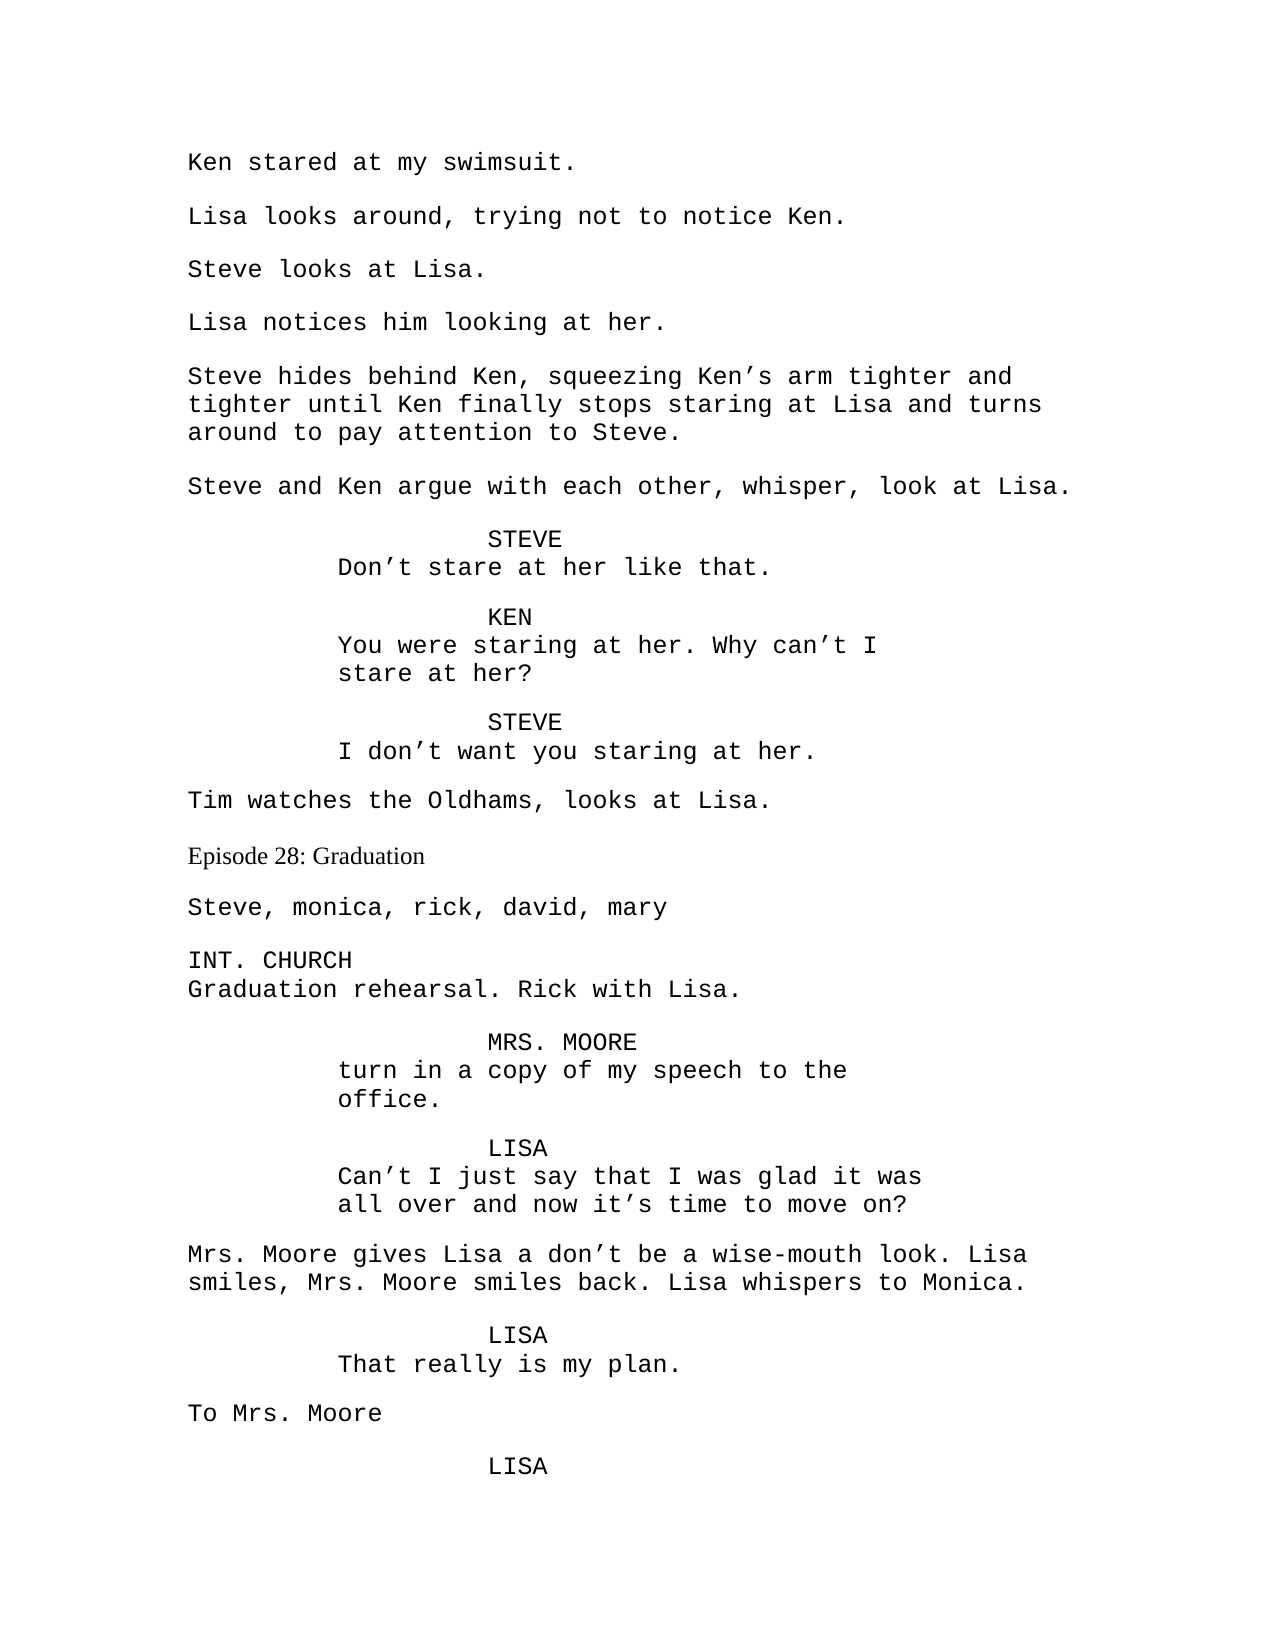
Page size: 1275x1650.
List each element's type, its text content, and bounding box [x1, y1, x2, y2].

text STEVE [187, 527, 1087, 555]
text Lisa notices him looking at her. [187, 310, 1087, 338]
subtitle INT. CHURCH [187, 948, 1087, 976]
text turn in a copy of my speech to the office. [337, 1058, 937, 1114]
text STEVE [187, 710, 1087, 738]
text Lisa looks around, trying not to notice Ken. [187, 203, 1087, 232]
text To Mrs. Moore [187, 1400, 1087, 1429]
subtitle Episode 28: Graduation [187, 841, 1087, 869]
text Ken stared at my swimsuit. [187, 150, 1087, 178]
text LISA [187, 1454, 1087, 1482]
subtitle Steve, monica, rick, david, mary [187, 894, 1087, 923]
text That really is my plan. [337, 1351, 937, 1379]
text I don’t want you staring at her. [337, 738, 937, 767]
text Tim watches the Oldhams, looks at Lisa. [187, 787, 1087, 816]
text Don’t stare at her like that. [337, 555, 937, 583]
text Steve looks at Lisa. [187, 257, 1087, 285]
text KEN [187, 604, 1087, 632]
text MRS. MOORE [187, 1029, 1087, 1058]
text Steve and Ken argue with each other, whisper, look at Lisa. [187, 473, 1087, 502]
text LISA [187, 1323, 1087, 1351]
text Graduation rehearsal. Rick with Lisa. [187, 976, 1087, 1004]
text Can’t I just say that I was glad it was all over and now it’s time to move on? [337, 1164, 937, 1220]
text You were staring at her. Why can’t I stare at her? [337, 632, 937, 689]
text Steve hides behind Ken, squeezing Ken’s arm tighter and tighter until Ken finally stops staring at Lisa and turns around to pay attention to Steve. [187, 363, 1087, 448]
text Mrs. Moore gives Lisa a don’t be a wise-mouth look. Lisa smiles, Mrs. Moore smiles back. Lisa whispers to Monica. [187, 1241, 1087, 1298]
text LISA [187, 1135, 1087, 1164]
